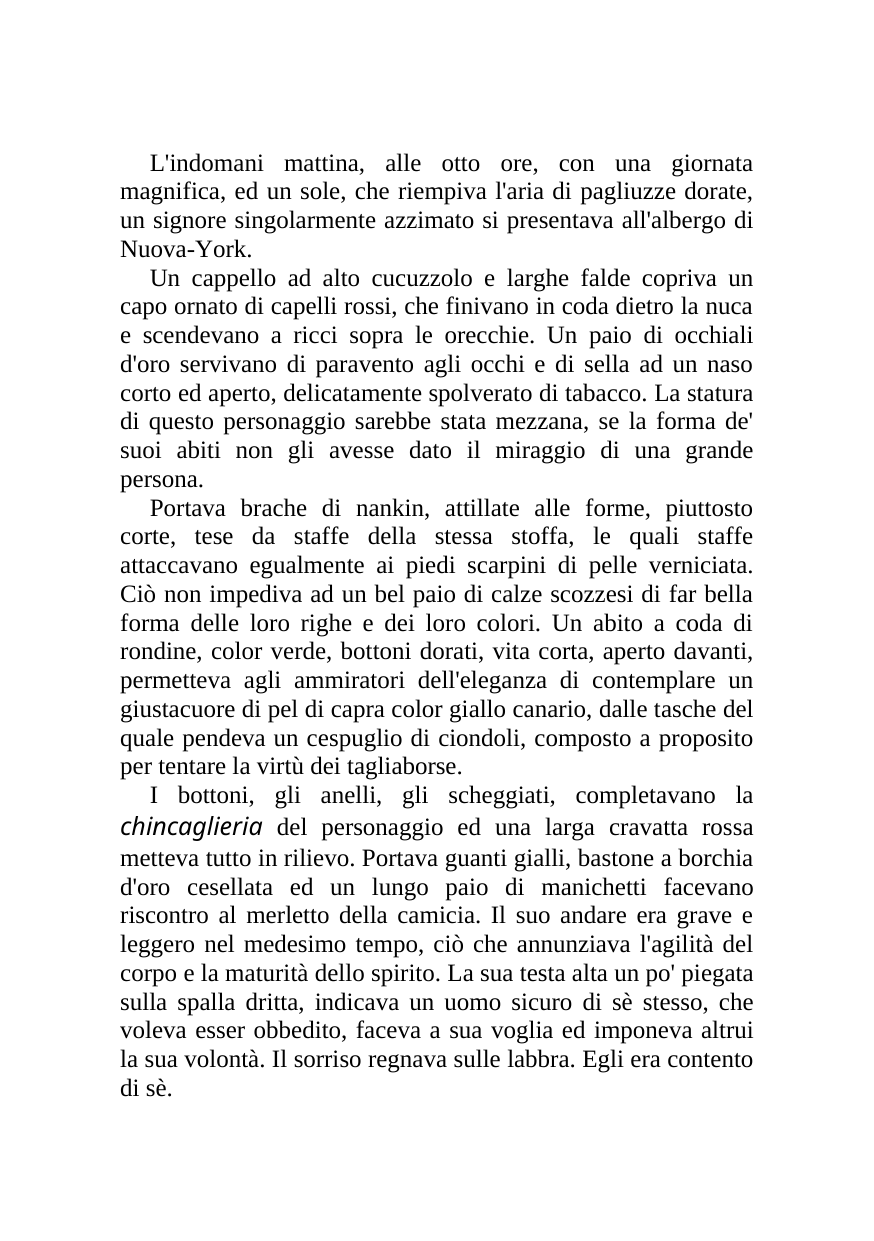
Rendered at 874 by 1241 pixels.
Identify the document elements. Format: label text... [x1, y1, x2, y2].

text I bottoni, gli anelli, gli scheggiati, completavano la chincaglieria del personaggio ed una larga cravatta rossa metteva tutto in rilievo. Portava guanti gialli, bastone a borchia d'oro cesellata ed un lungo paio di manichetti facevano riscontro al merletto della camicia. Il suo andare era grave e leggero nel medesimo tempo, ciò che annunziava l'agilità del corpo e la maturità dello spirito. La sua testa alta un po' piegata sulla spalla dritta, indicava un uomo sicuro di sè stesso, che voleva esser obbedito, faceva a sua voglia ed imponeva altrui la sua volontà. Il sorriso regnava sulle labbra. Egli era contento di sè. [120, 780, 754, 1102]
text Un cappello ad alto cucuzzolo e larghe falde copriva un capo ornato di capelli rossi, che finivano in coda dietro la nuca e scendevano a ricci sopra le orecchie. Un paio di occhiali d'oro servivano di paravento agli occhi e di sella ad un naso corto ed aperto, delicatamente spolverato di tabacco. La statura di questo personaggio sarebbe stata mezzana, se la forma de' suoi abiti non gli avesse dato il miraggio di una grande persona. [120, 263, 754, 493]
text L'indomani mattina, alle otto ore, con una giornata magnifica, ed un sole, che riempiva l'aria di pagliuzze dorate, un signore singolarmente azzimato si presentava all'albergo di Nuova-York. [120, 148, 754, 263]
text Portava brache di nankin, attillate alle forme, piuttosto corte, tese da staffe della stessa stoffa, le quali staffe attaccavano egualmente ai piedi scarpini di pelle verniciata. Ciò non impediva ad un bel paio di calze scozzesi di far bella forma delle loro righe e dei loro colori. Un abito a coda di rondine, color verde, bottoni dorati, vita corta, aperto davanti, permetteva agli ammiratori dell'eleganza di contemplare un giustacuore di pel di capra color giallo canario, dalle tasche del quale pendeva un cespuglio di ciondoli, composto a proposito per tentare la virtù dei tagliaborse. [120, 493, 754, 780]
